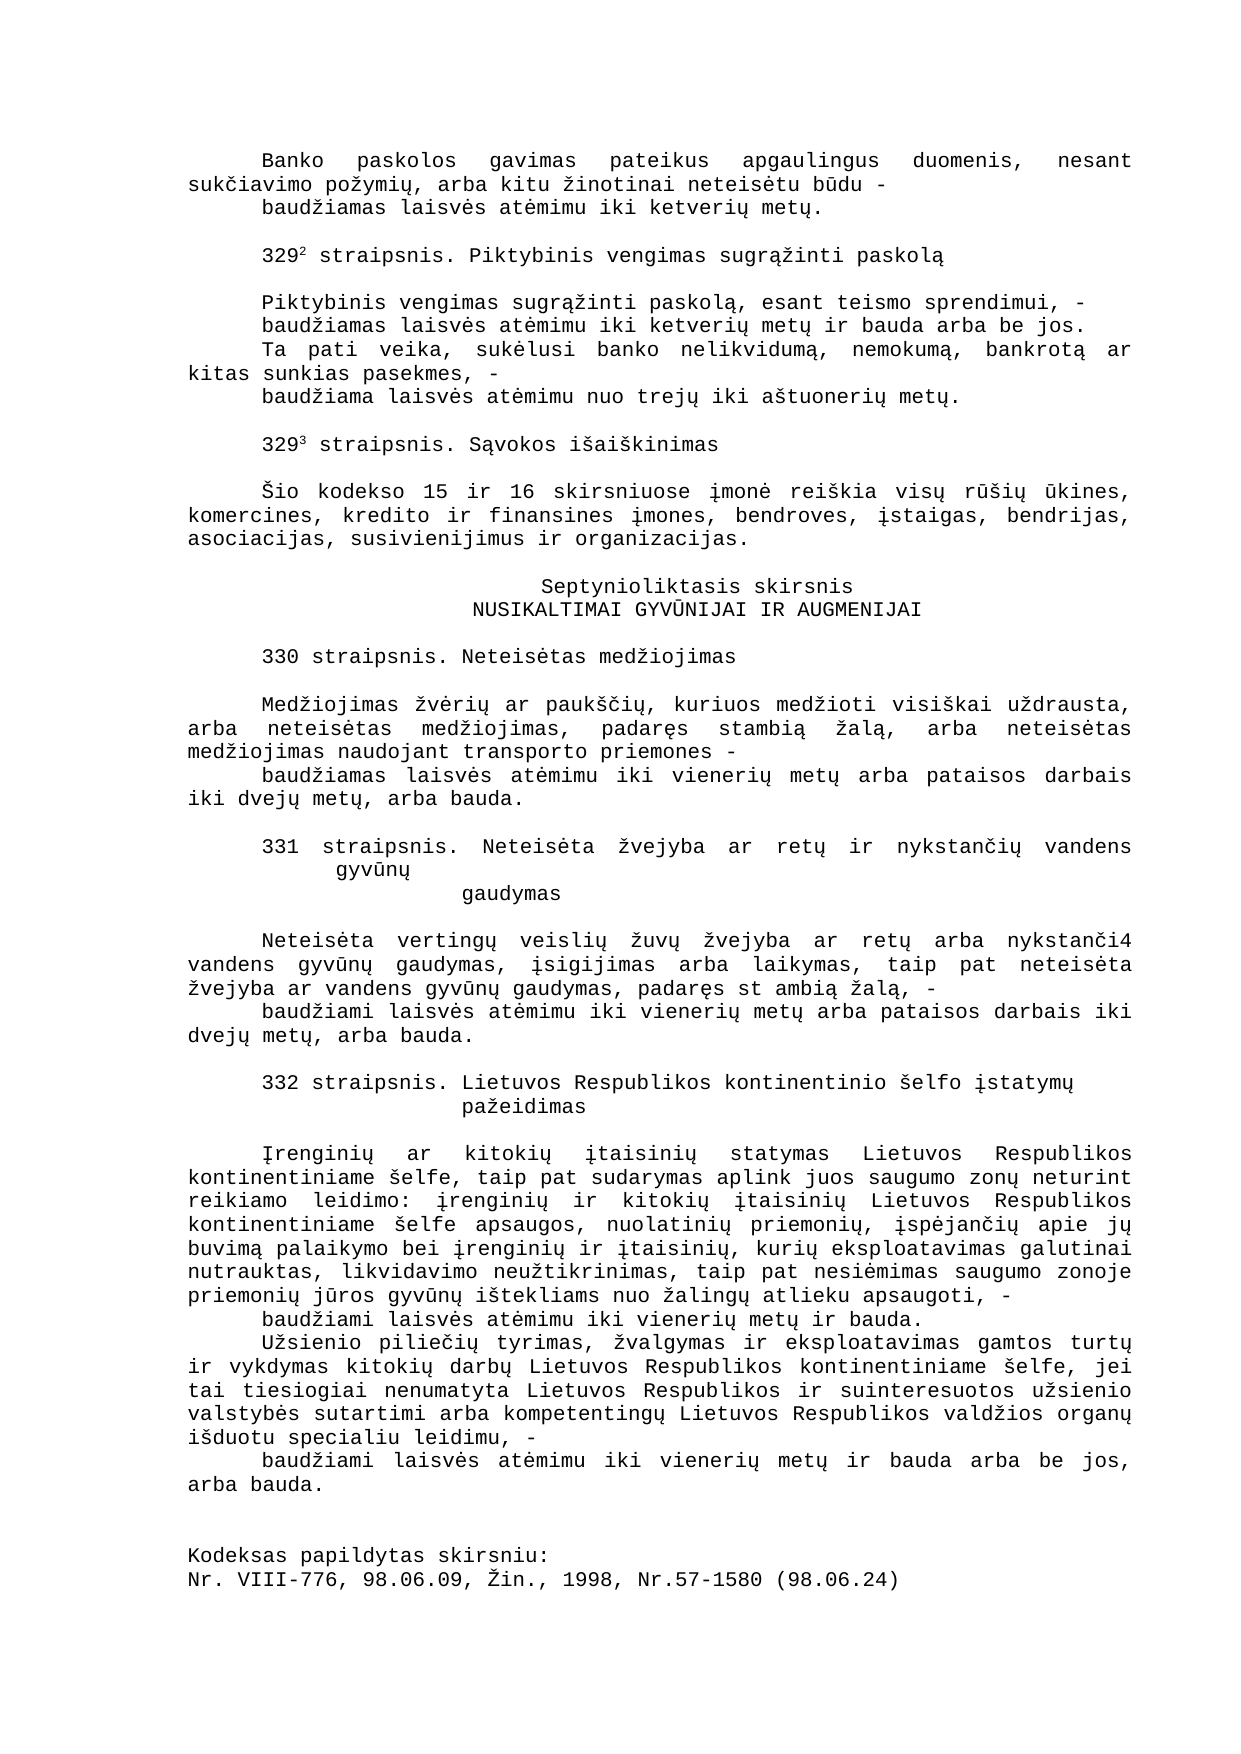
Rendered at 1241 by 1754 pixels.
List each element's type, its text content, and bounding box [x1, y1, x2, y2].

text 332 straipsnis. Lietuvos Respublikos kontinentinio šelfo įstatymų [187, 1072, 1132, 1096]
text Medžiojimas žvėrių ar paukščių, kuriuos medžioti visiškai uždrausta, arba neteisėtas medžiojimas, padaręs stambią žalą, arba neteisėtas medžiojimas naudojant transporto priemones - [187, 694, 1132, 765]
text baudžiamas laisvės atėmimu iki vienerių metų arba pataisos darbais iki dvejų metų, arba bauda. [187, 765, 1132, 812]
text Šio kodekso 15 ir 16 skirsniuose įmonė reiškia visų rūšių ūkines, komercines, kredito ir finansines įmones, bendroves, įstaigas, bendrijas, asociacijas, susivienijimus ir organizacijas. [187, 481, 1132, 552]
text Ta pati veika, sukėlusi banko nelikvidumą, nemokumą, bankrotą ar kitas sunkias pasekmes, - [187, 339, 1132, 386]
text baudžiami laisvės atėmimu iki vienerių metų ir bauda. [187, 1309, 1132, 1332]
text 3292 straipsnis. Piktybinis vengimas sugrąžinti paskolą [187, 244, 1132, 268]
text baudžiami laisvės atėmimu iki vienerių metų ir bauda arba be jos, arba bauda. [187, 1451, 1132, 1498]
text baudžiama laisvės atėmimu nuo trejų iki aštuonerių metų. [187, 386, 1132, 410]
text NUSIKALTIMAI GYVŪNIJAI IR AUGMENIJAI [187, 599, 1132, 623]
text 331 straipsnis. Neteisėta žvejyba ar retų ir nykstančių vandens gyvūnų [261, 836, 1132, 883]
text baudžiami laisvės atėmimu iki vienerių metų arba pataisos darbais iki dvejų metų, arba bauda. [187, 1001, 1132, 1048]
text Užsienio piliečių tyrimas, žvalgymas ir eksploatavimas gamtos turtų ir vykdymas kitokių darbų Lietuvos Respublikos kontinentiniame šelfe, jei tai tiesiogiai nenumatyta Lietuvos Respublikos ir suinteresuotos užsienio valstybės sutartimi arba kompetentingų Lietuvos Respublikos valdžios organų išduotu specialiu leidimu, - [187, 1332, 1132, 1451]
text baudžiamas laisvės atėmimu iki ketverių metų ir bauda arba be jos. [187, 316, 1132, 339]
text Kodeksas papildytas skirsniu: [187, 1545, 1132, 1569]
text Septynioliktasis skirsnis [187, 576, 1132, 599]
text 330 straipsnis. Neteisėtas medžiojimas [206, 647, 1132, 670]
text Neteisėta vertingų veislių žuvų žvejyba ar retų arba nykstanči4 vandens gyvūnų gaudymas, įsigijimas arba laikymas, taip pat neteisėta žvejyba ar vandens gyvūnų gaudymas, padaręs st ambią žalą, - [187, 930, 1132, 1001]
text gaudymas [261, 883, 1132, 907]
text Įrenginių ar kitokių įtaisinių statymas Lietuvos Respublikos kontinentiniame šelfe, taip pat sudarymas aplink juos saugumo zonų neturint reikiamo leidimo: įrenginių ir kitokių įtaisinių Lietuvos Respublikos kontinentiniame šelfe apsaugos, nuolatinių priemonių, įspėjančių apie jų buvimą palaikymo bei įrenginių ir įtaisinių, kurių eksploatavimas galutinai nutrauktas, likvidavimo neužtikrinimas, taip pat nesiėmimas saugumo zonoje priemonių jūros gyvūnų ištekliams nuo žalingų atlieku apsaugoti, - [187, 1143, 1132, 1309]
text pažeidimas [187, 1096, 1132, 1119]
text Nr. VIII-776, 98.06.09, Žin., 1998, Nr.57-1580 (98.06.24) [187, 1569, 1132, 1592]
text 3293 straipsnis. Sąvokos išaiškinimas [206, 434, 1132, 457]
text Piktybinis vengimas sugrąžinti paskolą, esant teismo sprendimui, - [187, 292, 1132, 316]
text baudžiamas laisvės atėmimu iki ketverių metų. [187, 197, 1132, 221]
text Banko paskolos gavimas pateikus apgaulingus duomenis, nesant sukčiavimo požymių, arba kitu žinotinai neteisėtu būdu - [187, 150, 1132, 197]
